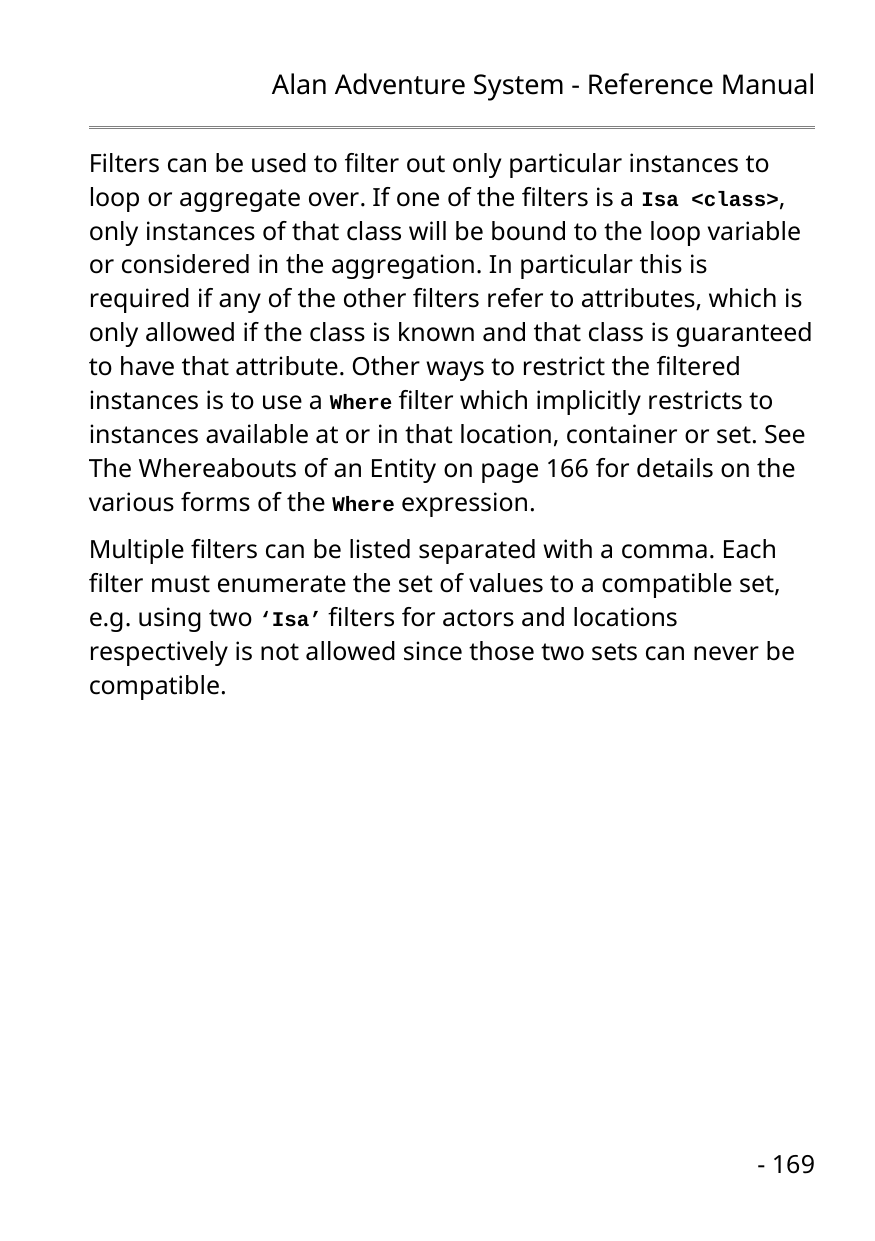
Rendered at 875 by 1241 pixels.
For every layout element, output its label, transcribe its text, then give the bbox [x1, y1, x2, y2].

text Multiple filters can be listed separated with a comma. Each filter must enumerate the set of values to a compatible set, e.g. using two ‘Isa’ filters for actors and locations respectively is not allowed since those two sets can never be compatible. [88, 532, 815, 702]
text Filters can be used to filter out only particular instances to loop or aggregate over. If one of the filters is a Isa <class>, only instances of that class will be bound to the loop variable or considered in the aggregation. In particular this is required if any of the other filters refer to attributes, which is only allowed if the class is known and that class is guaranteed to have that attribute. Other ways to restrict the filtered instances is to use a Where filter which implicitly restricts to instances available at or in that location, container or set. See The Whereabouts of an Entity on page 128 for details on the various forms of the Where expression. [88, 146, 815, 519]
